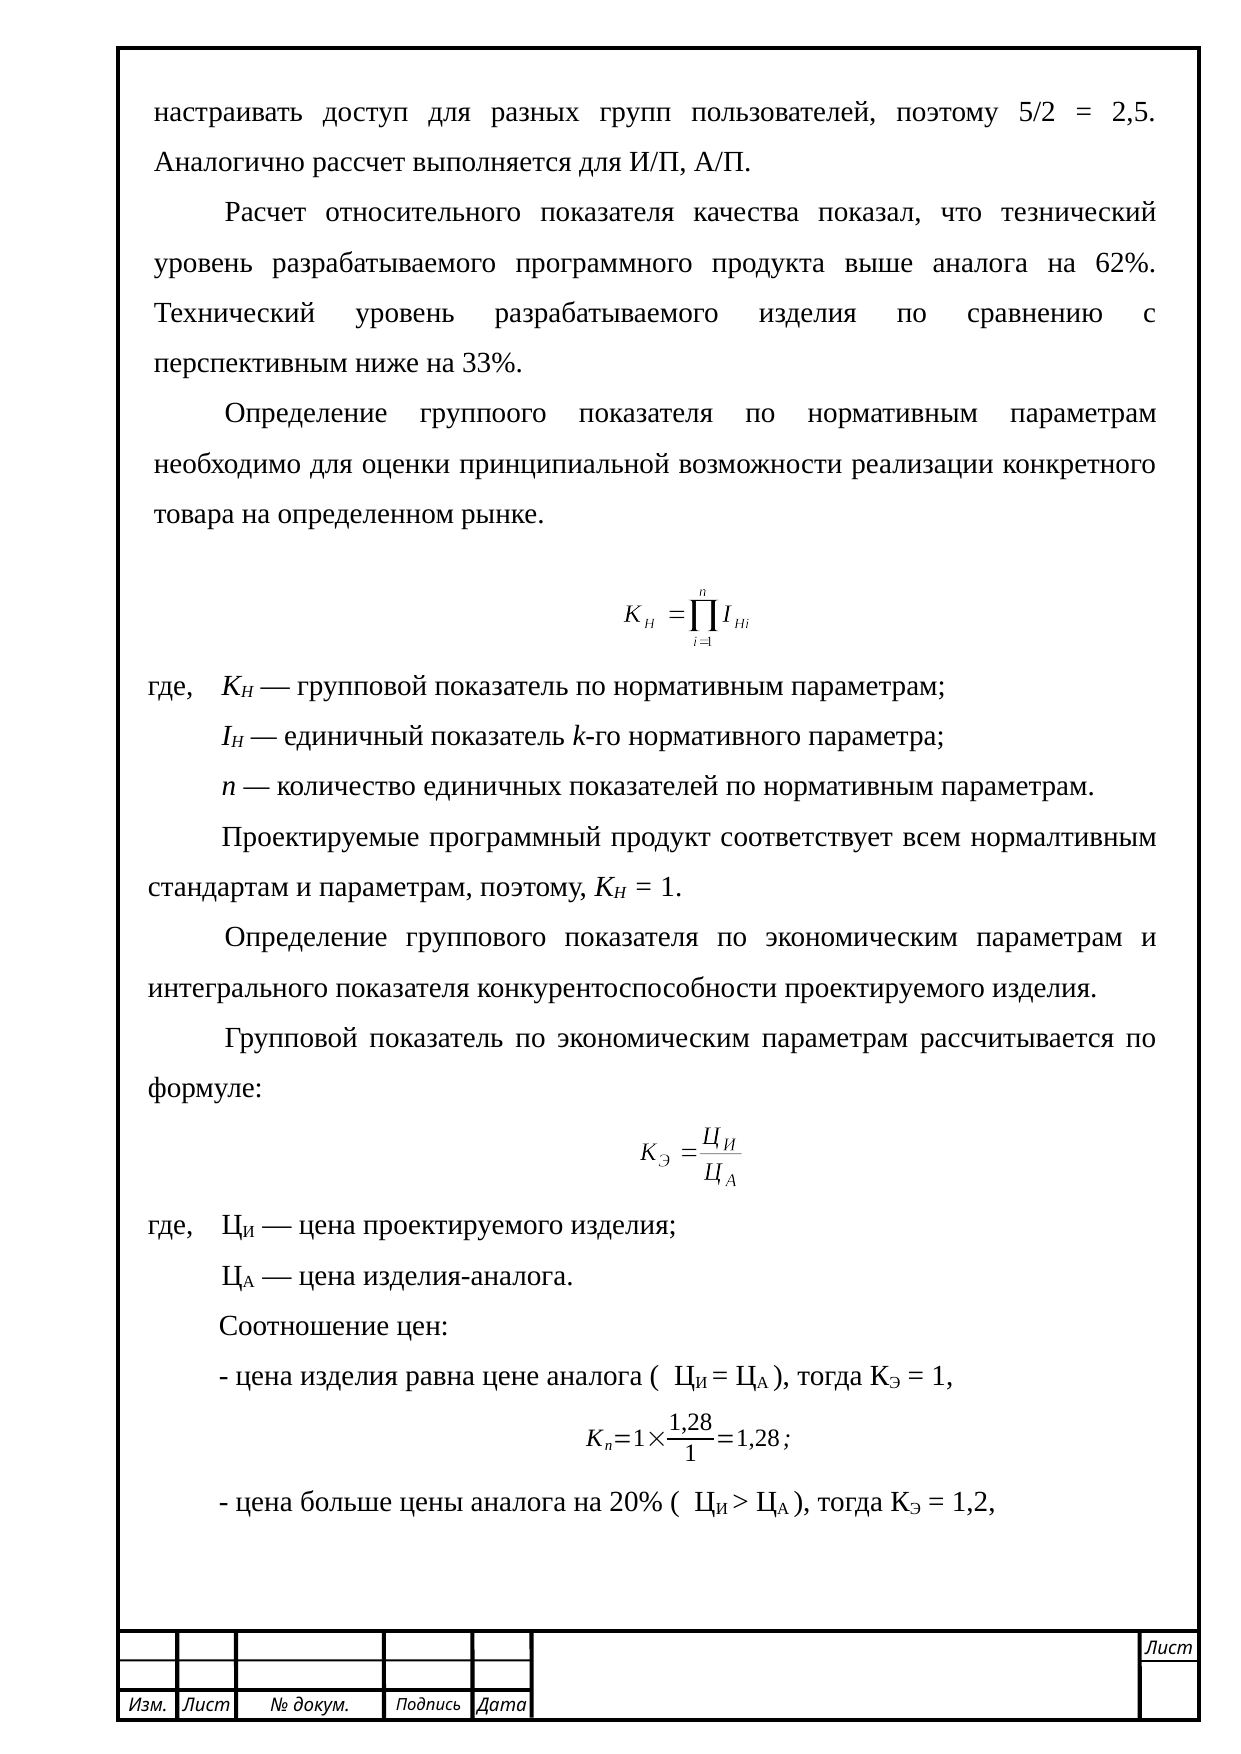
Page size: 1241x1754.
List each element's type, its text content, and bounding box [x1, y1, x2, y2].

text настраивать доступ для разных групп пользователей, поэтому 5/2 = 2,5. Аналогично рассчет выполняется для И/П, А/П. [153, 94, 1157, 178]
text Проектируемые программный продукт соответствует всем нормалтивным стандартам и параметрам, поэтому, KH = 1. [148, 819, 1157, 903]
text - цена изделия равна цене аналога ( ЦИ = ЦА ), тогда КЭ = 1, [148, 1358, 1157, 1392]
text n — количество единичных показателей по нормативным параметрам. [148, 768, 1157, 802]
text Соотношение цен: [148, 1308, 1157, 1342]
text Расчет относительного показателя качества показал, что тезнический уровень разрабатываемого программного продукта выше аналога на 62%. Технический уровень разрабатываемого изделия по сравнению с перспективным ниже на 33%. [153, 194, 1157, 379]
text Определение группоого показателя по нормативным параметрам необходимо для оценки принципиальной возможности реализации конкретного товара на определенном рынке. [153, 396, 1157, 530]
text где, ЦИ — цена проектируемого изделия; [148, 1207, 1157, 1241]
text ЦА — цена изделия-аналога. [148, 1258, 1157, 1291]
text где, КН — групповой показатель по нормативным параметрам; [148, 668, 1157, 701]
text - цена больше цены аналога на 20% ( ЦИ > ЦА ), тогда КЭ = 1,2, [148, 1484, 1157, 1518]
text Определение группового показателя по экономическим параметрам и интегрального показателя конкурентоспособности проектируемого изделия. [148, 919, 1157, 1003]
text Групповой показатель по экономическим параметрам рассчитывается по формуле: [148, 1020, 1157, 1104]
text IH — единичный показатель k-го нормативного параметра; [148, 718, 1157, 752]
